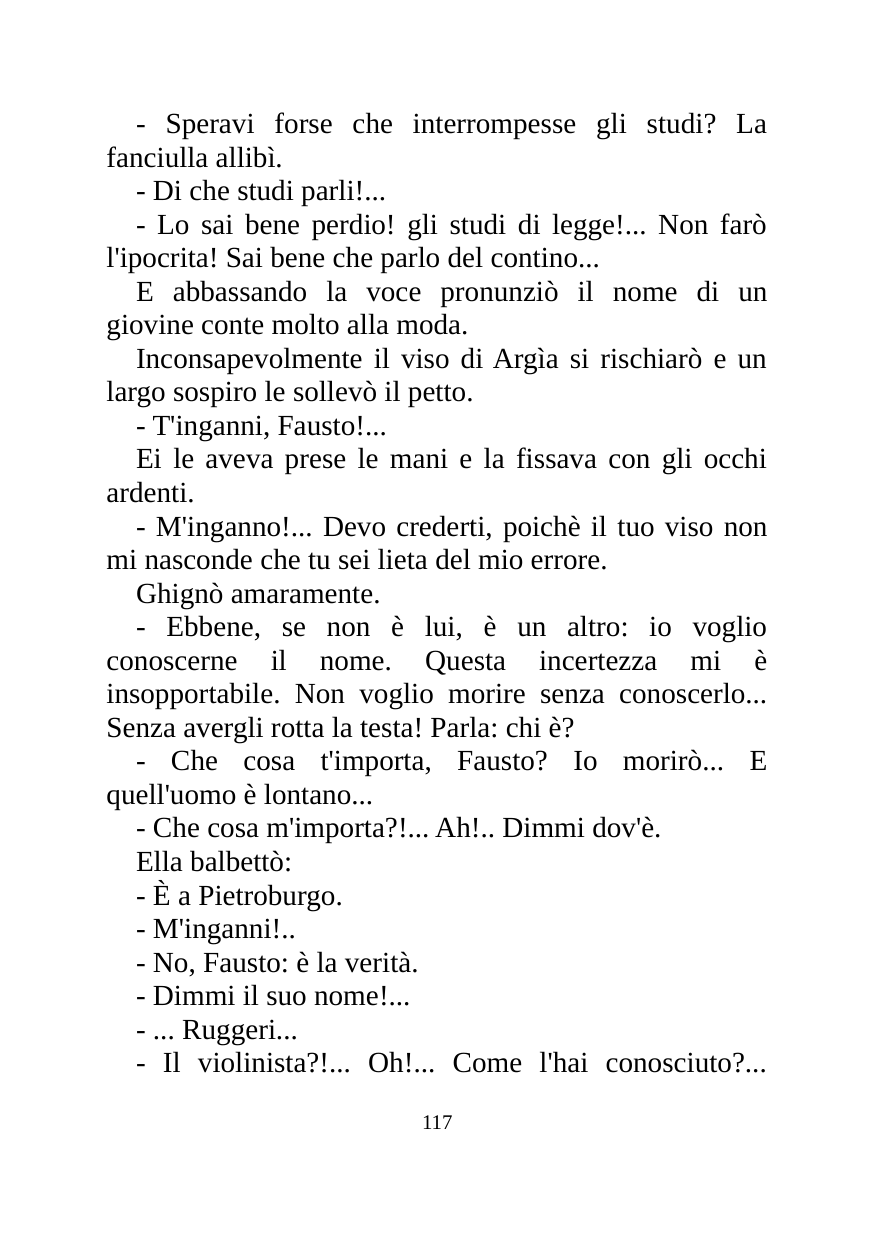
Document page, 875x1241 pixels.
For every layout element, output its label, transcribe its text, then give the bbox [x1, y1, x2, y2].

text - Dimmi il suo nome!... [106, 978, 768, 1012]
text - T'inganni, Fausto!... [106, 408, 768, 442]
text - Che cosa m'importa?!... Ah!.. Dimmi dov'è. [106, 811, 768, 844]
text - È a Pietroburgo. [106, 878, 768, 911]
text - Il violinista?!... Oh!... Come l'hai conosciuto?... [106, 1045, 768, 1079]
text - No, Fausto: è la verità. [106, 945, 768, 978]
text - M'inganno!... Devo crederti, poichè il tuo viso non mi nasconde che tu sei lieta del mio errore. [106, 509, 768, 576]
text - Speravi forse che interrompesse gli studi? La fanciulla allibì. [106, 106, 768, 173]
text Ghignò amaramente. [106, 576, 768, 609]
text - ... Ruggeri... [106, 1012, 768, 1045]
text - Lo sai bene perdio! gli studi di legge!... Non farò l'ipocrita! Sai bene che parlo del contino... [106, 207, 768, 274]
text E abbassando la voce pronunziò il nome di un giovine conte molto alla moda. [106, 274, 768, 341]
text - Di che studi parli!... [106, 173, 768, 207]
text Ella balbettò: [106, 844, 768, 878]
text - M'inganni!.. [106, 911, 768, 945]
text Inconsapevolmente il viso di Argìa si rischiarò e un largo sospiro le sollevò il petto. [106, 341, 768, 408]
text - Che cosa t'importa, Fausto? Io morirò... E quell'uomo è lontano... [106, 743, 768, 811]
text Ei le aveva prese le mani e la fissava con gli occhi ardenti. [106, 442, 768, 509]
text - Ebbene, se non è lui, è un altro: io voglio conoscerne il nome. Questa incertezza mi è insopportabile. Non voglio morire senza conoscerlo... Senza avergli rotta la testa! Parla: chi è? [106, 609, 768, 743]
